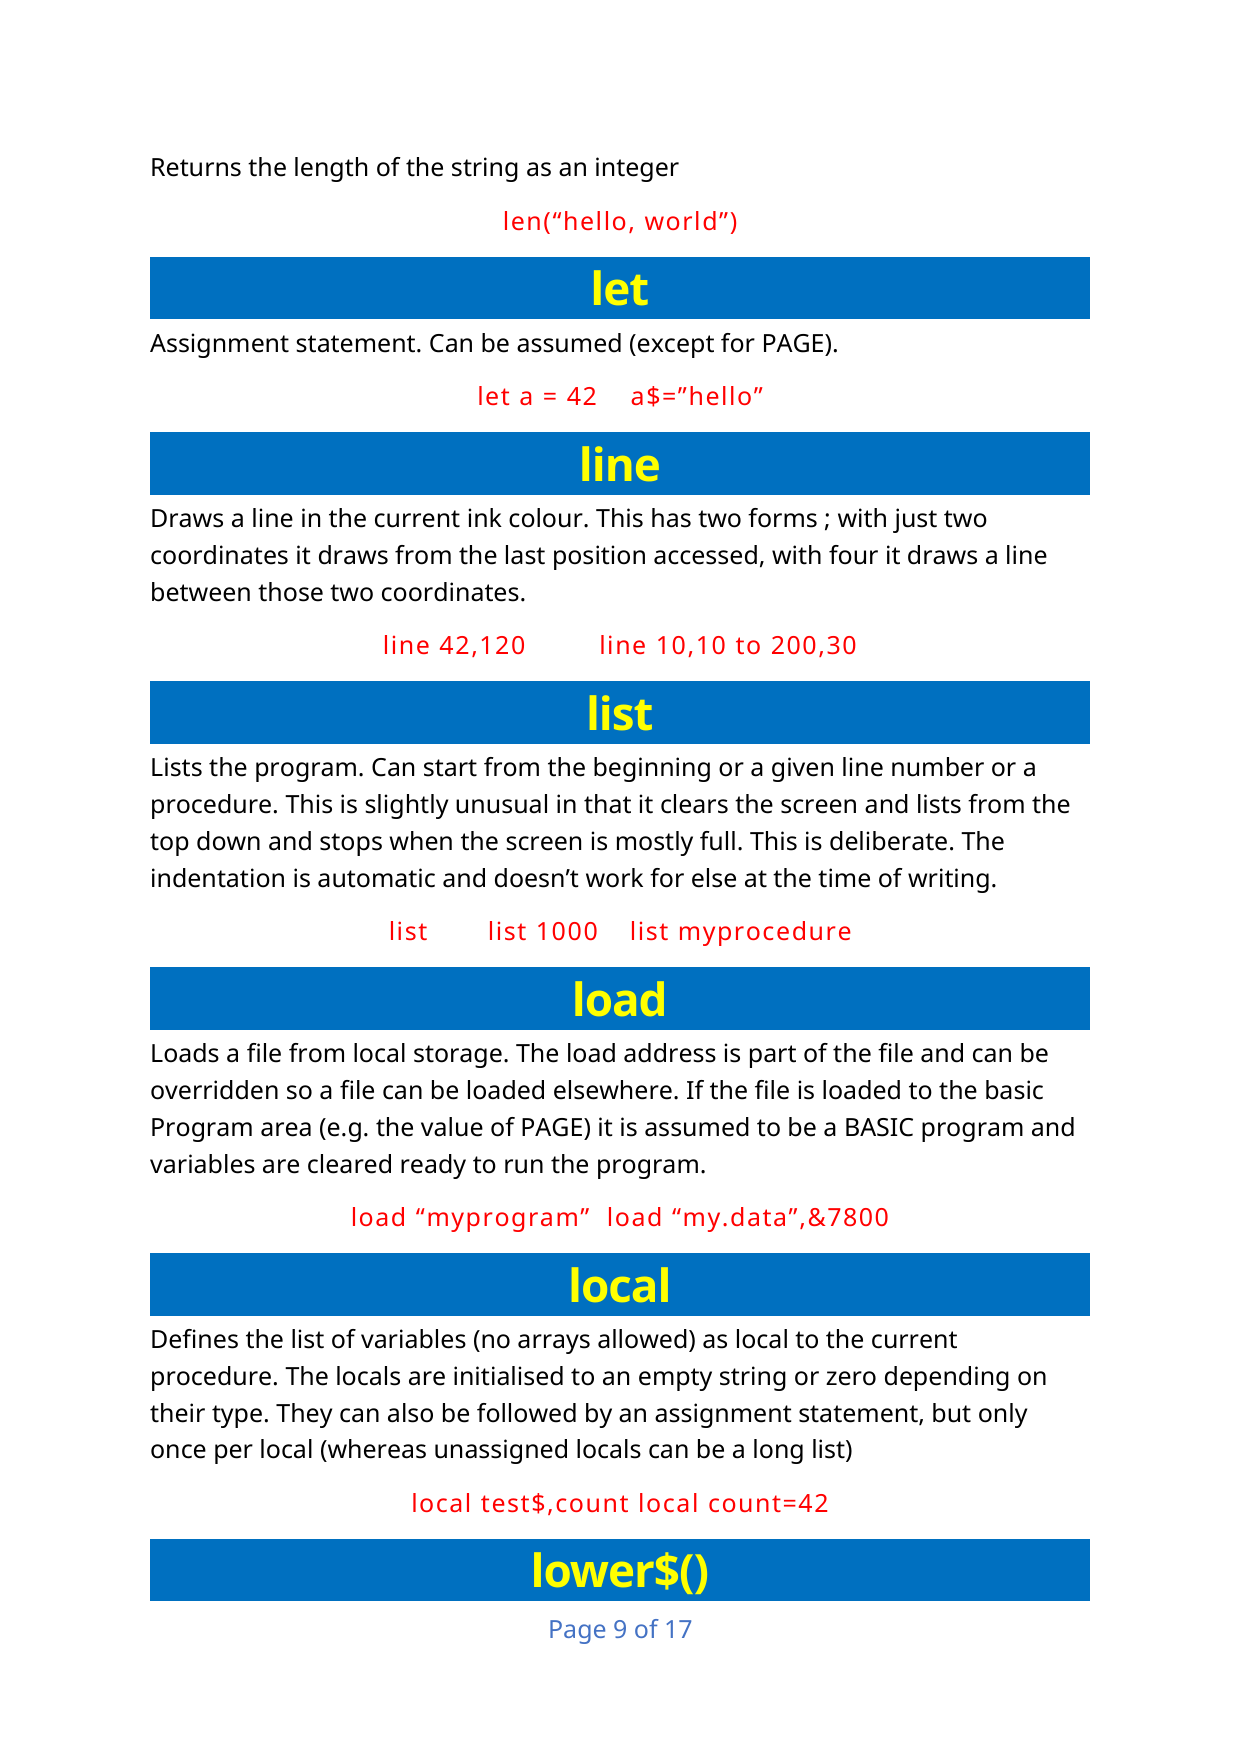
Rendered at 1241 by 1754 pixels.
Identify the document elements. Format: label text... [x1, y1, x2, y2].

subtitle Local test$,count Local count=42 [150, 1486, 1090, 1519]
title local [150, 1253, 1090, 1316]
text Lists the program. Can start from the beginning or a given line number or a procedure. This is slightly unusual in that it clears the screen and lists from the top down and stops when the screen is mostly full. This is deliberate. The indentation is automatic and doesn’t work for else at the time of writing. [150, 750, 1090, 894]
subtitle Line 42,120 Line 10,10 to 200,30 [150, 628, 1090, 662]
title list [150, 681, 1090, 744]
text Assignment statement. Can be assumed (except for PAGE). [150, 326, 1090, 359]
text Loads a file from local storage. The load address is part of the file and can be overridden so a file can be loaded elsewhere. If the file is loaded to the basic Program area (e.g. the value of PAGE) it is assumed to be a BASIC program and variables are cleared ready to run the program. [150, 1036, 1090, 1180]
text Draws a line in the current ink colour. This has two forms ; with just two coordinates it draws from the last position accessed, with four it draws a line between those two coordinates. [150, 501, 1090, 609]
text Defines the list of variables (no arrays allowed) as local to the current procedure. The locals are initialised to an empty string or zero depending on their type. They can also be followed by an assignment statement, but only once per local (whereas unassigned locals can be a long list) [150, 1322, 1090, 1466]
subtitle Let a = 42 a$=”Hello” [150, 379, 1090, 413]
title line [150, 432, 1090, 495]
subtitle Len(“Hello, World”) [150, 203, 1090, 237]
subtitle Load “myprogram” load “my.data”,&7800 [150, 1200, 1090, 1234]
subtitle List List 1000 List myProcedure [150, 914, 1090, 948]
title load [150, 967, 1090, 1030]
title let [150, 257, 1090, 319]
text Returns the length of the string as an integer [150, 150, 1090, 184]
title lower$() [150, 1539, 1090, 1601]
